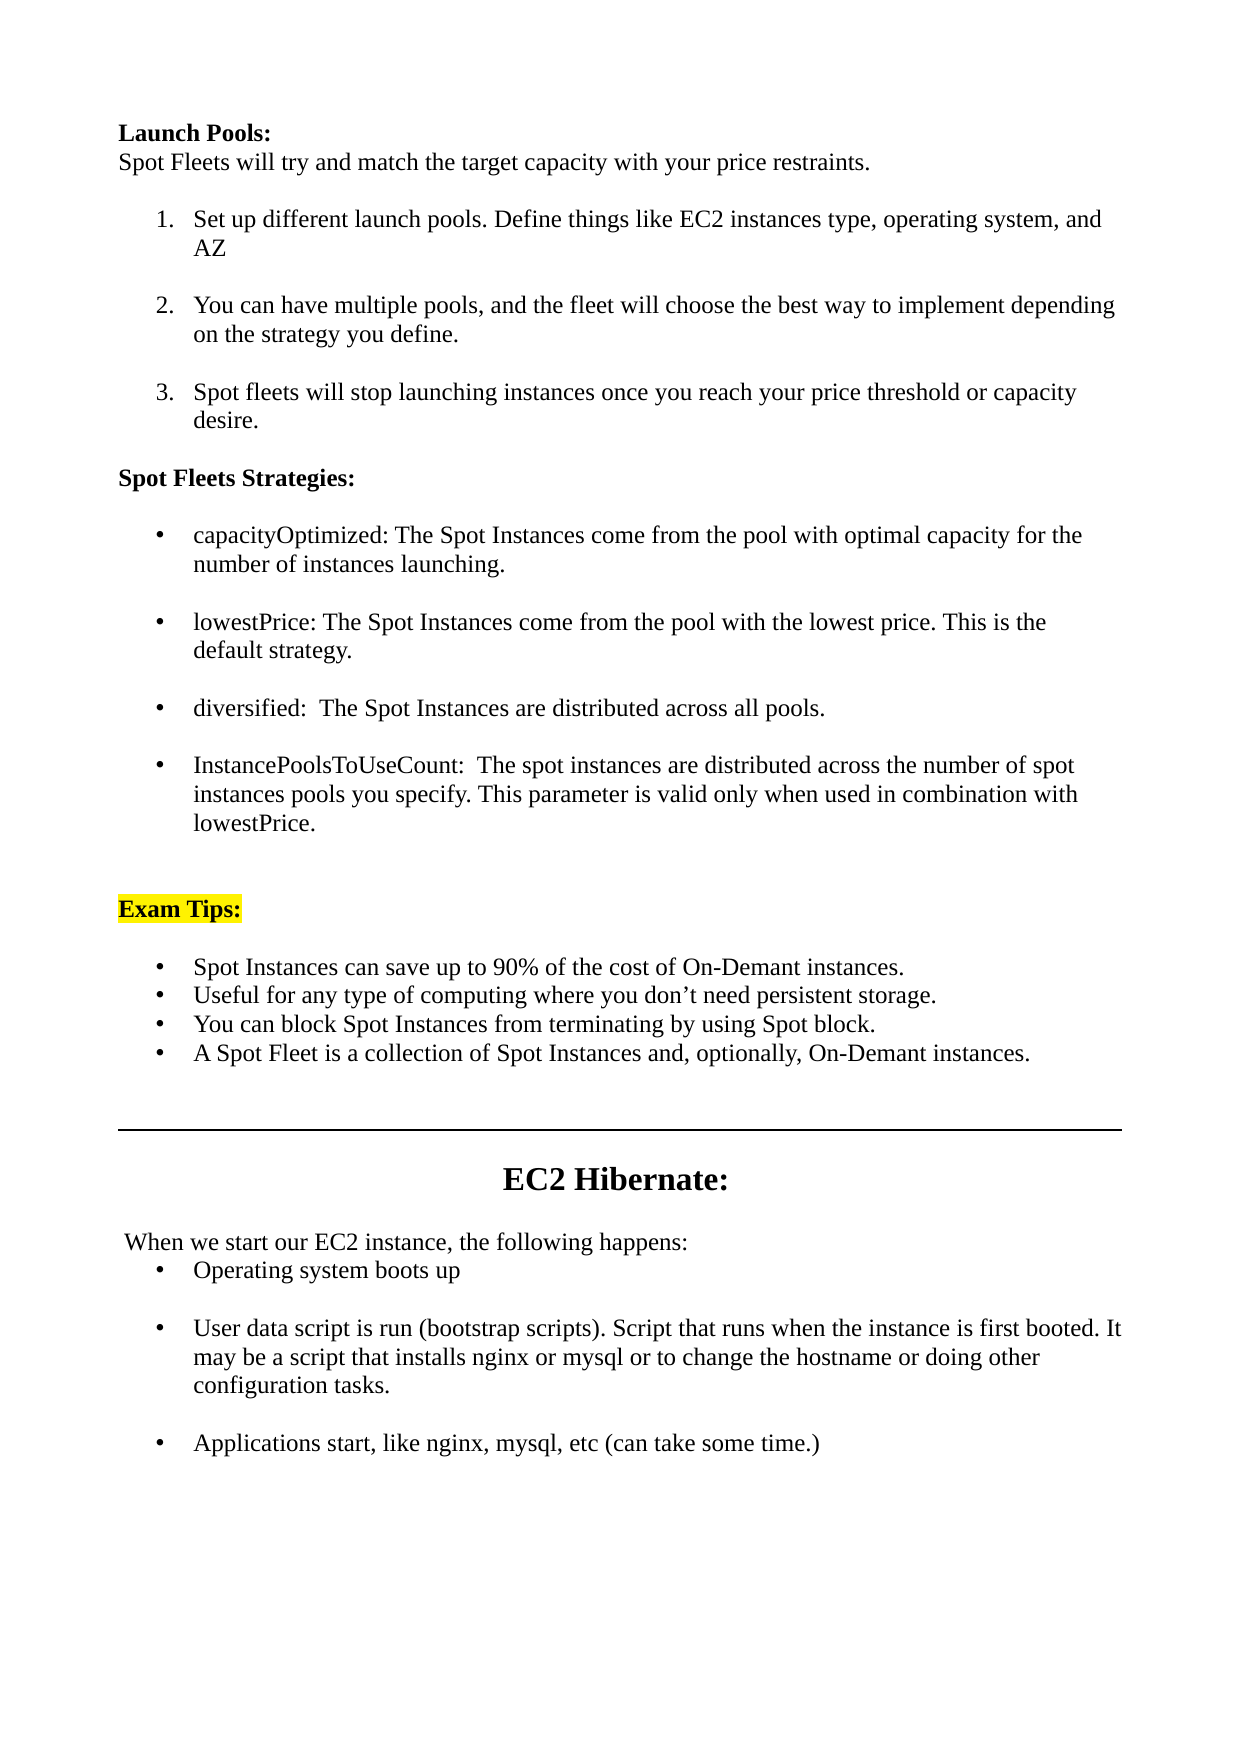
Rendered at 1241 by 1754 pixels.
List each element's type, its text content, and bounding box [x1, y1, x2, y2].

list Useful for any type of computing where you don’t need persistent storage. [156, 981, 1122, 1009]
list You can block Spot Instances from terminating by using Spot block. [156, 1009, 1122, 1038]
list Applications start, like nginx, mysql, etc (can take some time.) [156, 1428, 1122, 1457]
text Exam Tips: [118, 894, 1122, 923]
list diversified: The Spot Instances are distributed across all pools. [156, 693, 1122, 722]
list User data script is run (bootstrap scripts). Script that runs when the instance is first booted. It may be a script that installs nginx or mysql or to change the hostname or doing other configuration tasks. [156, 1313, 1122, 1399]
list Spot Instances can save up to 90% of the cost of On-Demant instances. [156, 952, 1122, 981]
text EC2 Hibernate: [118, 1160, 1122, 1198]
text Spot Fleets will try and match the target capacity with your price restraints. [118, 147, 1122, 176]
list You can have multiple pools, and the fleet will choose the best way to implement depending on the strategy you define. [156, 291, 1122, 348]
list capacityOptimized: The Spot Instances come from the pool with optimal capacity for the number of instances launching. [156, 521, 1122, 578]
list A Spot Fleet is a collection of Spot Instances and, optionally, On-Demant instances. [156, 1038, 1122, 1067]
text Launch Pools: [118, 118, 1122, 147]
list InstancePoolsToUseCount: The spot instances are distributed across the number of spot instances pools you specify. This parameter is valid only when used in combination with lowestPrice. [156, 751, 1122, 837]
list lowestPrice: The Spot Instances come from the pool with the lowest price. This is the default strategy. [156, 607, 1122, 664]
text When we start our EC2 instance, the following happens: [118, 1227, 1122, 1256]
list Spot fleets will stop launching instances once you reach your price threshold or capacity desire. [156, 377, 1122, 434]
list Set up different launch pools. Define things like EC2 instances type, operating system, and AZ [156, 204, 1122, 262]
text Spot Fleets Strategies: [118, 463, 1122, 492]
list Operating system boots up [156, 1256, 1122, 1284]
